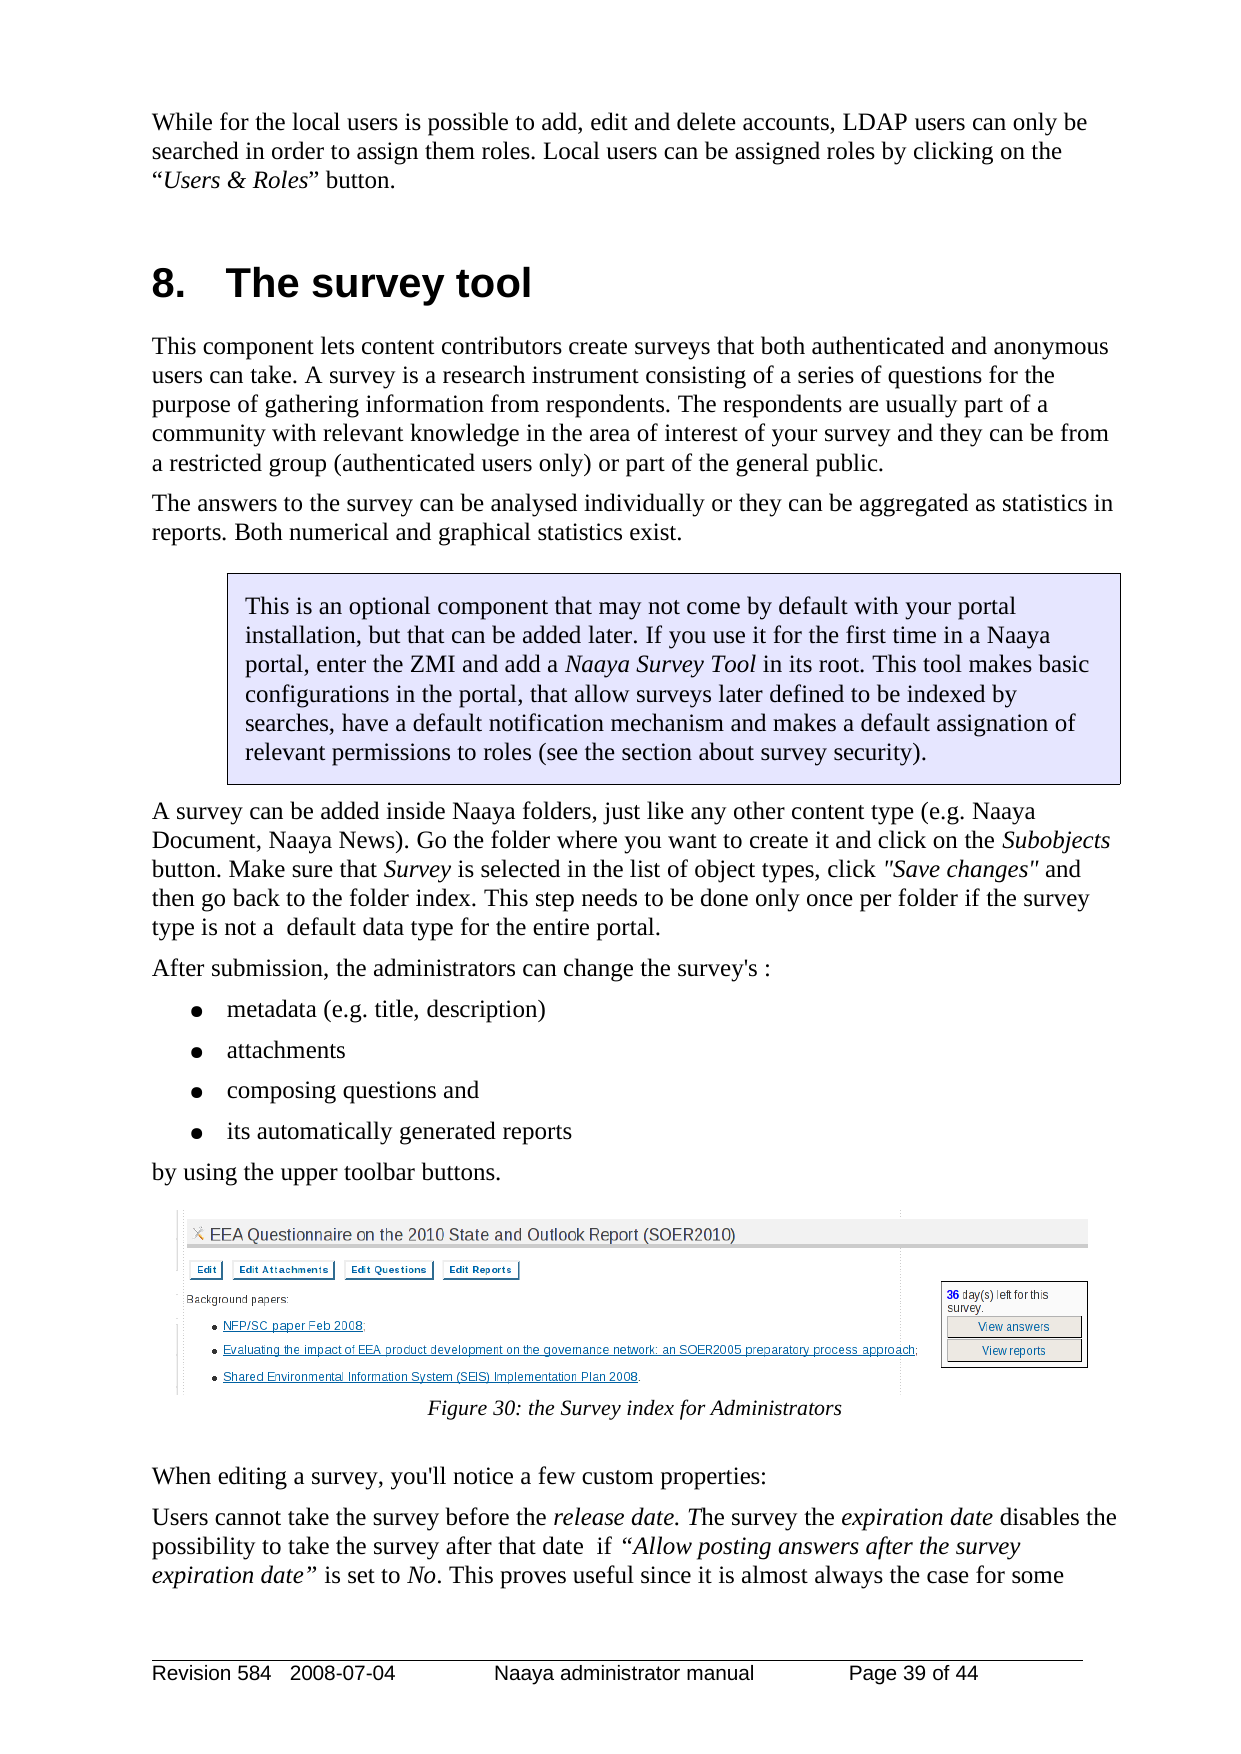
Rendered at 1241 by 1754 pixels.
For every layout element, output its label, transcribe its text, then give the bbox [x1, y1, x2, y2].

text When editing a survey, you'll notice a few custom properties: [152, 1461, 1120, 1490]
text After submission, the administrators can change the survey's : [152, 953, 1120, 982]
subtitle The survey tool [151, 258, 1120, 306]
text by using the upper toolbar buttons. [152, 1157, 1120, 1186]
text This is an optional component that may not come by default with your portal installation, but that can be added later. If you use it for the first time in a Naaya portal, enter the ZMI and add a Naaya Survey Tool in its root. This tool makes basic configurations in the portal, that allow surveys later defined to be indexed by searches, have a default notification mechanism and makes a default assignation of relevant permissions to roles (see the section about survey security). [228, 574, 1120, 784]
picture [176, 1210, 1097, 1395]
list metadata (e.g. title, description) [189, 994, 1120, 1023]
text A survey can be added inside Naaya folders, just like any other content type (e.g. Naaya Document, Naaya News). Go the folder where you want to create it and click on the Subobjects button. Make sure that Survey is selected in the list of object types, click "Save changes" and then go back to the folder index. This step needs to be done only once per folder if the survey type is not a default data type for the entire portal. [152, 796, 1120, 941]
text The answers to the survey can be analysed individually or they can be aggregated as statistics in reports. Both numerical and graphical statistics exist. [152, 488, 1120, 546]
text This component lets content contributors create surveys that both authenticated and anonymous users can take. A survey is a research instrument consisting of a series of questions for the purpose of gathering information from respondents. The respondents are usually part of a community with relevant knowledge in the area of interest of your survey and they can be from a restricted group (authenticated users only) or part of the general public. [152, 331, 1120, 476]
text Figure 30: the Survey index for Administrators [176, 1395, 1096, 1420]
list attachments [189, 1034, 1120, 1063]
list composing questions and [189, 1075, 1120, 1104]
text While for the local users is possible to add, edit and delete accounts, LDAP users can only be searched in order to assign them roles. Local users can be assigned roles by clicking on the “Users & Roles” button. [152, 107, 1120, 194]
text Users cannot take the survey before the release date. The survey the expiration date disables the possibility to take the survey after that date if “Allow posting answers after the survey expiration date” is set to No. This proves useful since it is almost always the case for some [152, 1502, 1120, 1589]
list its automatically generated reports [189, 1116, 1120, 1145]
